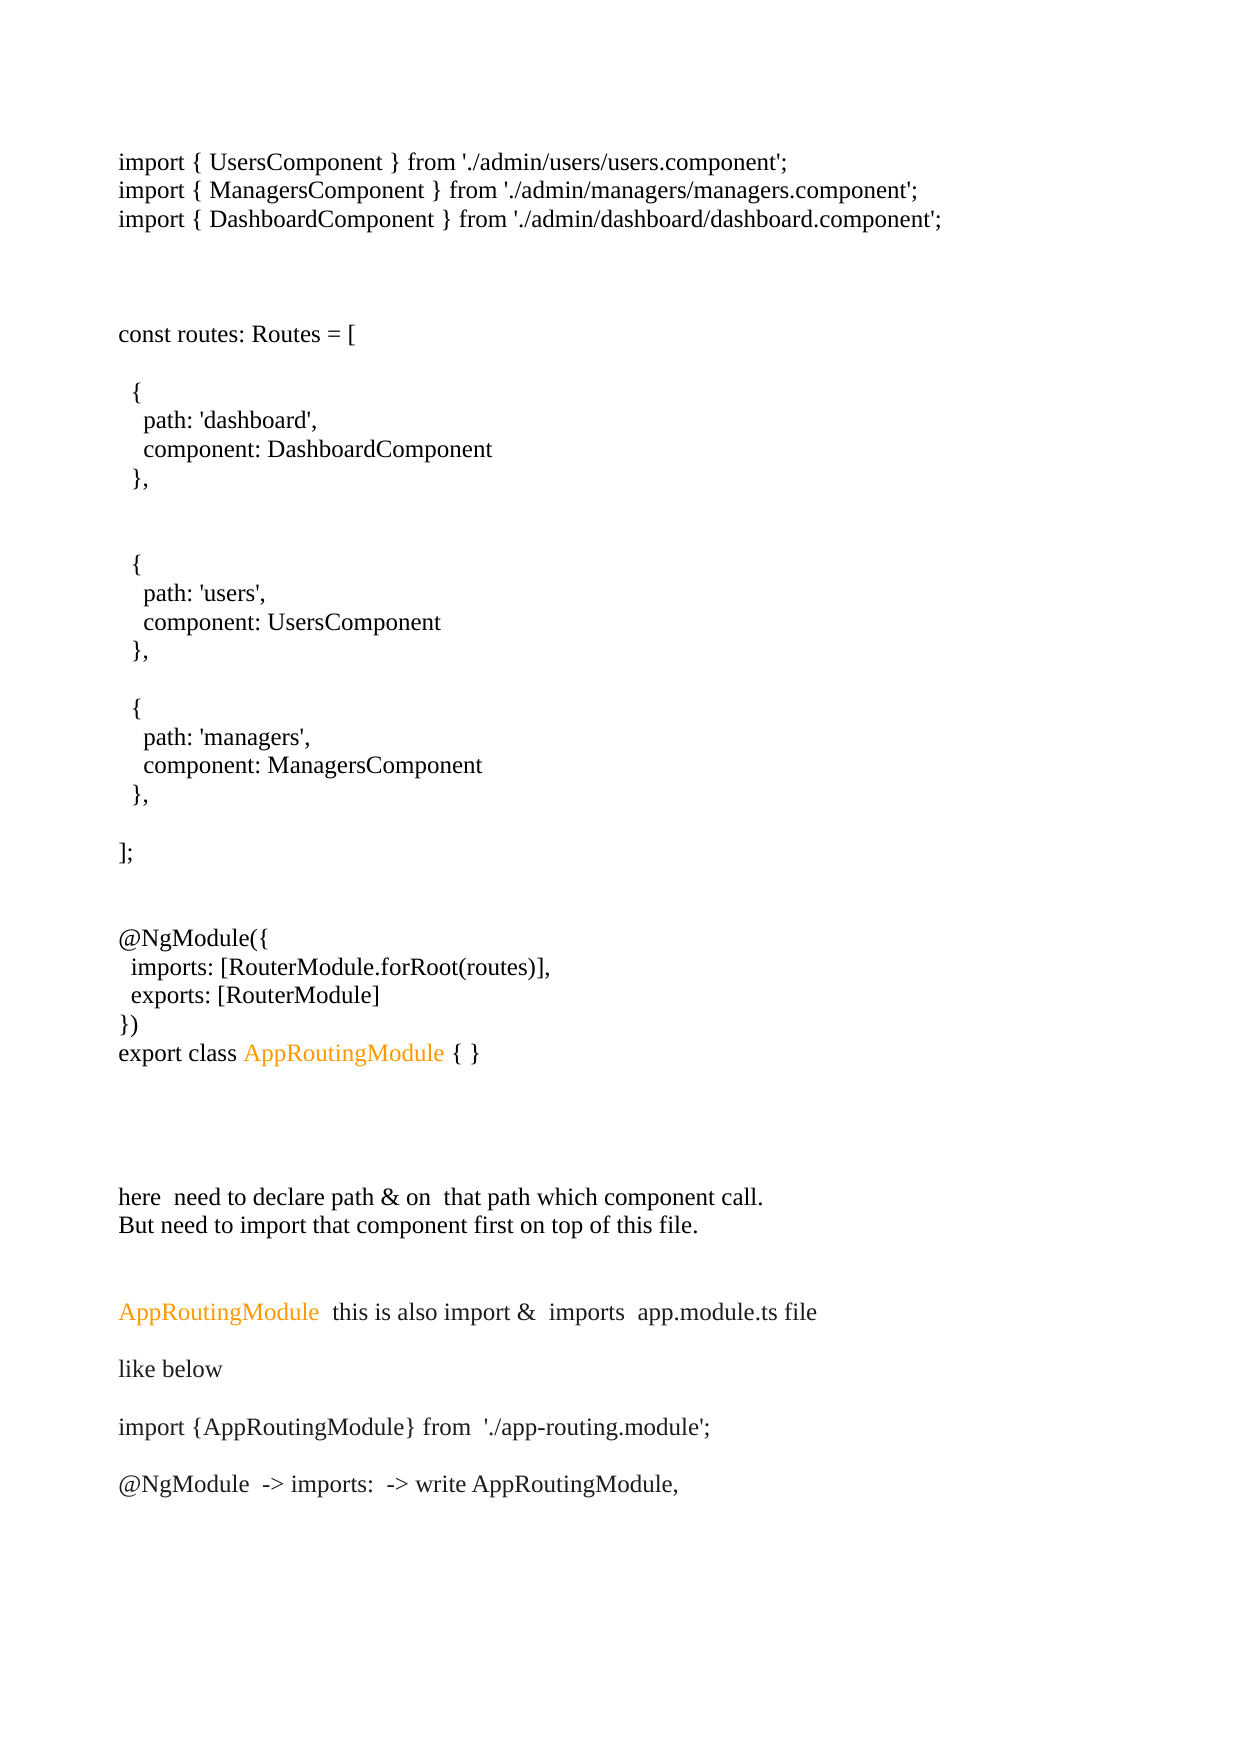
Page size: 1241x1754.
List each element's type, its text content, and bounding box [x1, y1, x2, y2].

text ]; [118, 837, 1122, 866]
text export class AppRoutingModule { } [118, 1038, 1122, 1067]
text exports: [RouterModule] [118, 981, 1122, 1009]
text import { DashboardComponent } from './admin/dashboard/dashboard.component'; [118, 204, 1122, 233]
text }) [118, 1009, 1122, 1038]
text imports: [RouterModule.forRoot(routes)], [118, 952, 1122, 981]
text import {AppRoutingModule} from './app-routing.module'; [118, 1412, 1122, 1441]
text import { ManagersComponent } from './admin/managers/managers.component'; [118, 176, 1122, 204]
text path: 'users', [118, 578, 1122, 607]
text component: DashboardComponent [118, 434, 1122, 463]
text }, [118, 636, 1122, 664]
text { [118, 549, 1122, 578]
text But need to import that component first on top of this file. [118, 1211, 1122, 1239]
text @NgModule -> imports: -> write AppRoutingModule, [118, 1469, 1122, 1498]
text { [118, 693, 1122, 722]
text path: 'managers', [118, 722, 1122, 751]
text AppRoutingModule this is also import & imports app.module.ts file [118, 1297, 1122, 1326]
text @NgModule({ [118, 923, 1122, 952]
text }, [118, 779, 1122, 808]
text component: ManagersComponent [118, 751, 1122, 779]
text like below [118, 1354, 1122, 1383]
text }, [118, 463, 1122, 492]
text { [118, 377, 1122, 406]
text const routes: Routes = [ [118, 319, 1122, 348]
text import { UsersComponent } from './admin/users/users.component'; [118, 147, 1122, 176]
text component: UsersComponent [118, 607, 1122, 636]
text path: 'dashboard', [118, 406, 1122, 434]
text here need to declare path & on that path which component call. [118, 1182, 1122, 1211]
